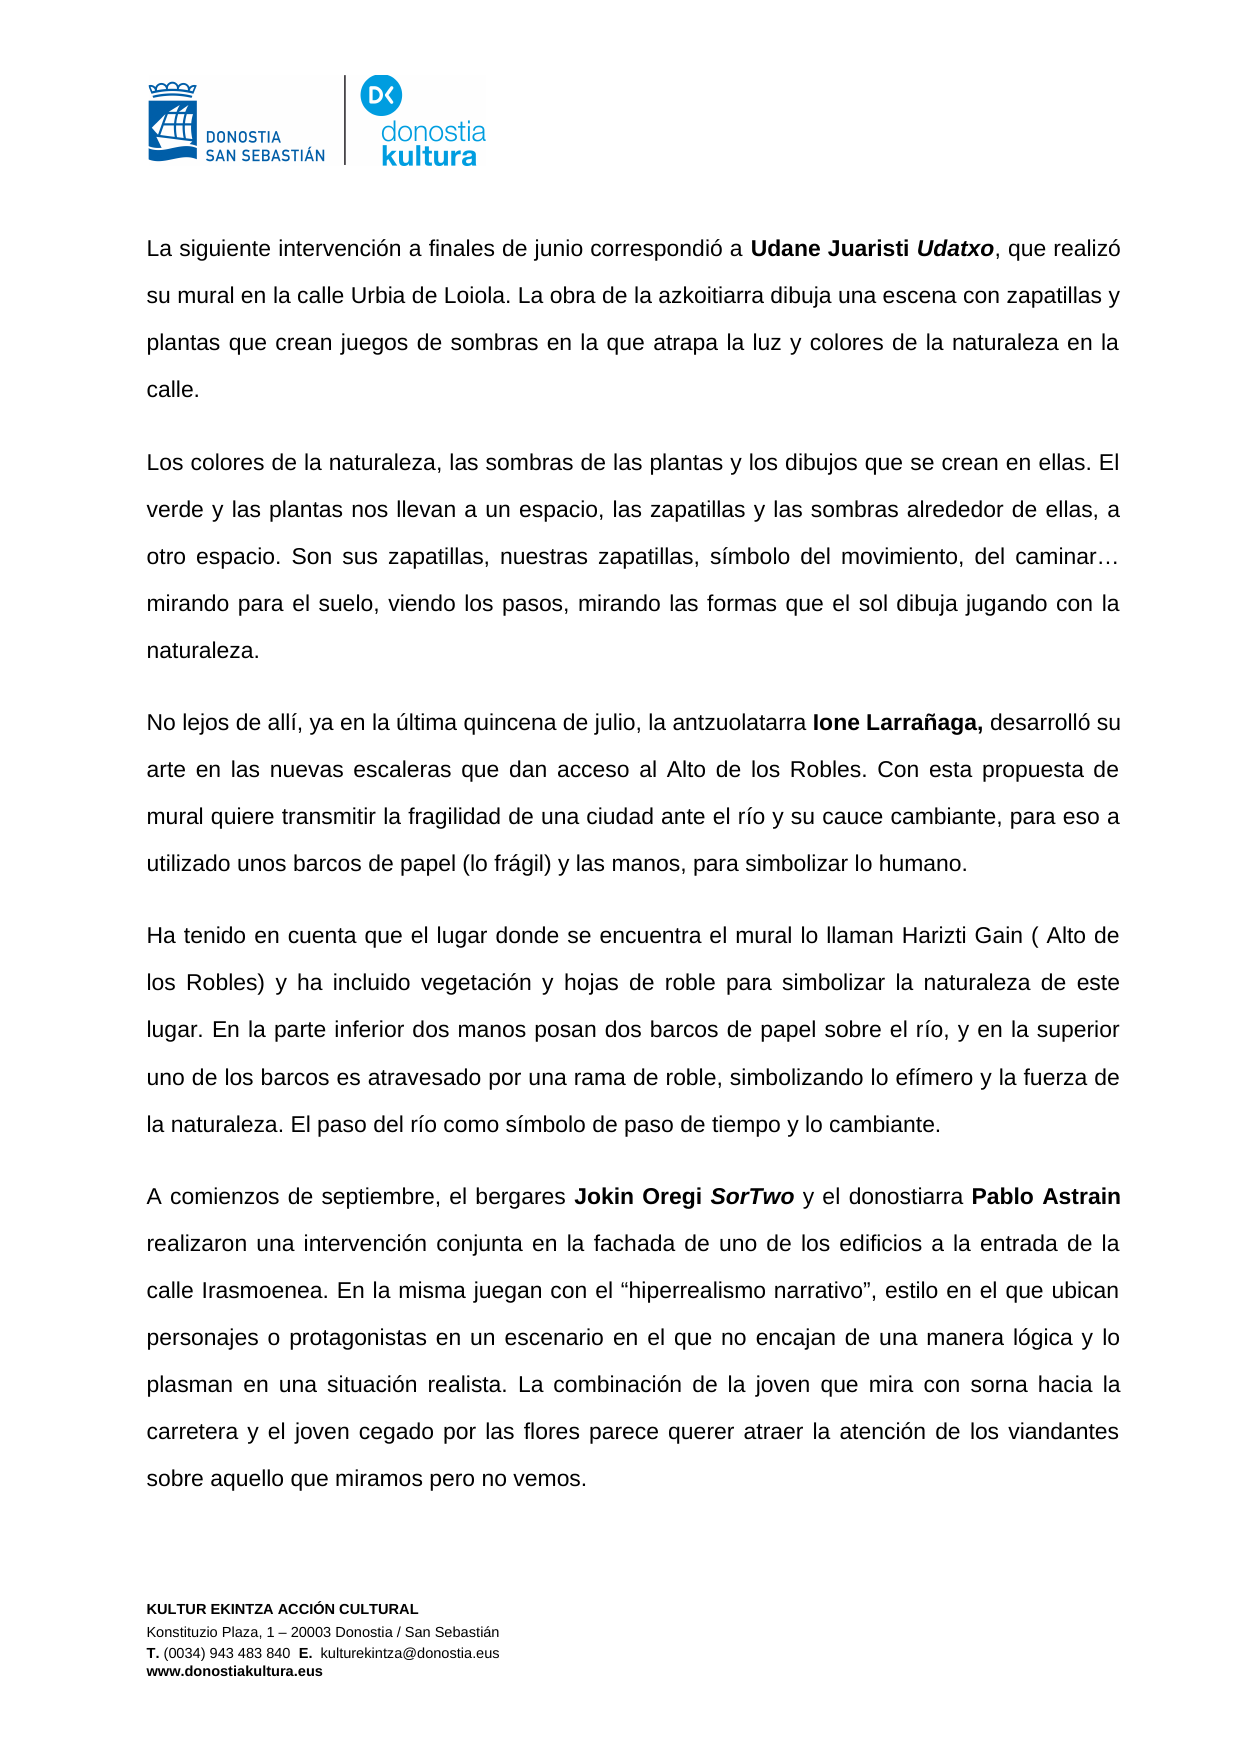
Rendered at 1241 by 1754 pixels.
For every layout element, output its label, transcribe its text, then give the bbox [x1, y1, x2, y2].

picture [148, 75, 486, 166]
text No lejos de allí, ya en la última quincena de julio, la antzuolatarra Ione Larrañaga, desarrolló su arte en las nuevas escaleras que dan acceso al Alto de los Robles. Con esta propuesta de mural quiere transmitir la fragilidad de una ciudad ante el río y su cauce cambiante, para eso a utilizado unos barcos de papel (lo frágil) y las manos, para simbolizar lo humano. [146, 709, 1121, 877]
picture [370, 87, 382, 103]
picture [386, 87, 392, 103]
text A comienzos de septiembre, el bergares Jokin Oregi SorTwo y el donostiarra Pablo Astrain realizaron una intervención conjunta en la fachada de uno de los edificios a la entrada de la calle Irasmoenea. En la misma juegan con el “hiperrealismo narrativo”, estilo en el que ubican personajes o protagonistas en un escenario en el que no encajan de una manera lógica y lo plasman en una situación realista. La combinación de la joven que mira con sorna hacia la carretera y el joven cegado por las flores parece querer atraer la atención de los viandantes sobre aquello que miramos pero no vemos. [146, 1183, 1121, 1492]
text Ha tenido en cuenta que el lugar donde se encuentra el mural lo llaman Harizti Gain ( Alto de los Robles) y ha incluido vegetación y hojas de roble para simbolizar la naturaleza de este lugar. En la parte inferior dos manos posan dos barcos de papel sobre el río, y en la superior uno de los barcos es atravesado por una rama de roble, simbolizando lo efímero y la fuerza de la naturaleza. El paso del río como símbolo de paso de tiempo y lo cambiante. [146, 922, 1121, 1137]
text Los colores de la naturaleza, las sombras de las plantas y los dibujos que se crean en ellas. El verde y las plantas nos llevan a un espacio, las zapatillas y las sombras alrededor de ellas, a otro espacio. Son sus zapatillas, nuestras zapatillas, símbolo del movimiento, del caminar… mirando para el suelo, viendo los pasos, mirando las formas que el sol dibuja jugando con la naturaleza. [146, 448, 1121, 663]
text La siguiente intervención a finales de junio correspondió a Udane Juaristi Udatxo, que realizó su mural en la calle Urbia de Loiola. La obra de la azkoitiarra dibuja una escena con zapatillas y plantas que crean juegos de sombras en la que atrapa la luz y colores de la naturaleza en la calle. [146, 235, 1121, 403]
